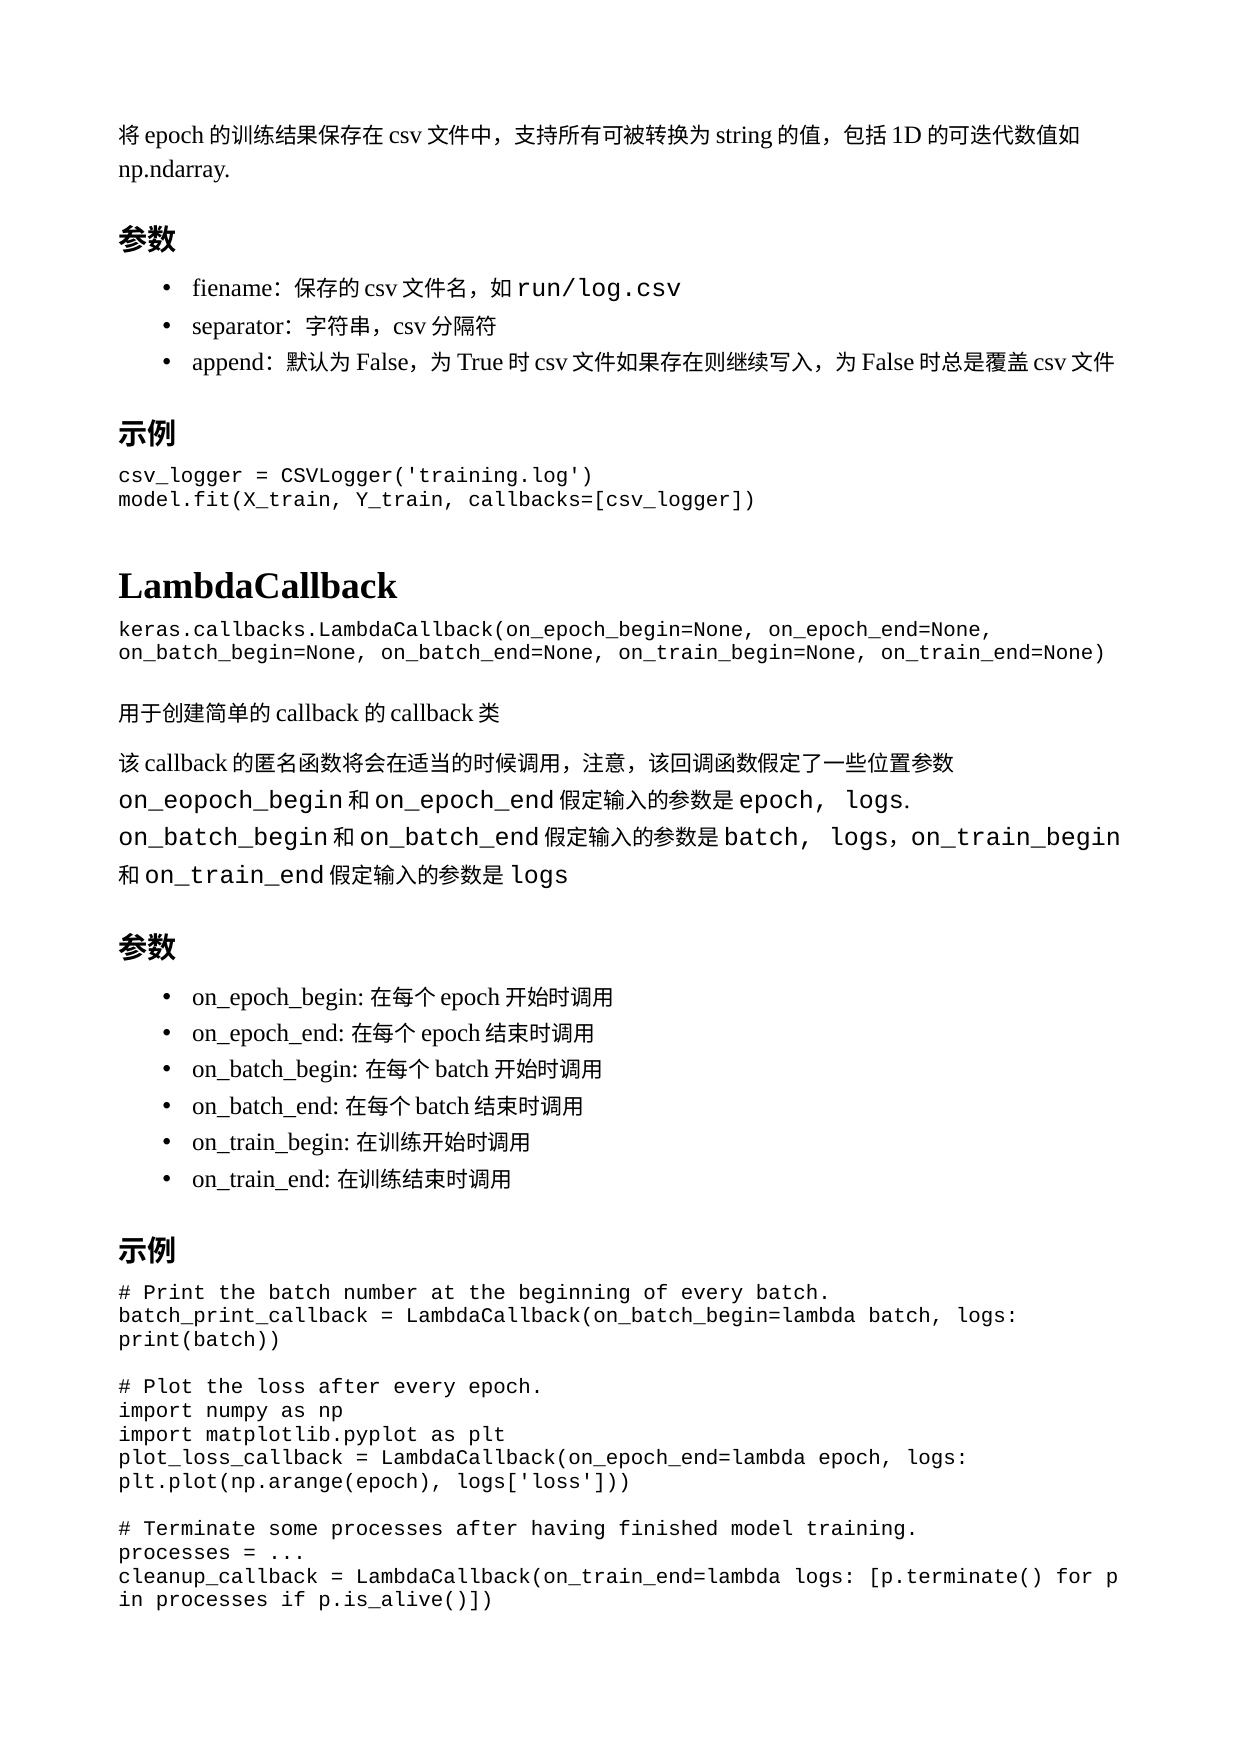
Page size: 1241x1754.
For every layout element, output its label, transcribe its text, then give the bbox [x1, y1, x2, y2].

subtitle LambdaCallback [118, 563, 1122, 606]
text # Plot the loss after every epoch. [118, 1376, 1122, 1400]
text 该callback的匿名函数将会在适当的时候调用，注意，该回调函数假定了一些位置参数on_eopoch_begin和on_epoch_end假定输入的参数是epoch, logs. on_batch_begin和on_batch_end假定输入的参数是batch, logs，on_train_begin和on_train_end假定输入的参数是logs [118, 746, 1122, 891]
subtitle 示例 [118, 1227, 1122, 1269]
text csv_logger = CSVLogger('training.log') [118, 466, 1122, 489]
text import matplotlib.pyplot as plt [118, 1424, 1122, 1447]
text import numpy as np [118, 1400, 1122, 1424]
text model.fit(X_train, Y_train, callbacks=[csv_logger]) [118, 489, 1122, 513]
list on_epoch_begin: 在每个epoch开始时调用 [162, 980, 1122, 1011]
text # Terminate some processes after having finished model training. [118, 1518, 1122, 1542]
list on_batch_begin: 在每个batch开始时调用 [162, 1052, 1122, 1084]
text keras.callbacks.LambdaCallback(on_epoch_begin=None, on_epoch_end=None, on_batch_begin=None, on_batch_end=None, on_train_begin=None, on_train_end=None) [118, 619, 1122, 666]
text 将epoch的训练结果保存在csv文件中，支持所有可被转换为string的值，包括1D的可迭代数值如np.ndarray. [118, 118, 1122, 183]
subtitle 示例 [118, 411, 1122, 453]
list on_train_begin: 在训练开始时调用 [162, 1125, 1122, 1157]
text processes = ... [118, 1542, 1122, 1566]
list fiename：保存的csv文件名，如run/log.csv [162, 271, 1122, 304]
list append：默认为False，为True时csv文件如果存在则继续写入，为False时总是覆盖csv文件 [162, 345, 1122, 377]
subtitle 参数 [118, 925, 1122, 967]
subtitle 参数 [118, 216, 1122, 258]
text # Print the batch number at the beginning of every batch. [118, 1282, 1122, 1306]
list on_batch_end: 在每个batch结束时调用 [162, 1089, 1122, 1121]
text cleanup_callback = LambdaCallback(on_train_end=lambda logs: [p.terminate() for p in processes if p.is_alive()]) [118, 1566, 1122, 1613]
list on_epoch_end: 在每个epoch结束时调用 [162, 1016, 1122, 1048]
list separator：字符串，csv分隔符 [162, 309, 1122, 341]
list on_train_end: 在训练结束时调用 [162, 1162, 1122, 1193]
text plot_loss_callback = LambdaCallback(on_epoch_end=lambda epoch, logs: plt.plot(np.arange(epoch), logs['loss'])) [118, 1447, 1122, 1495]
text 用于创建简单的callback的callback类 [118, 696, 1122, 727]
text batch_print_callback = LambdaCallback(on_batch_begin=lambda batch, logs: print(batch)) [118, 1306, 1122, 1353]
